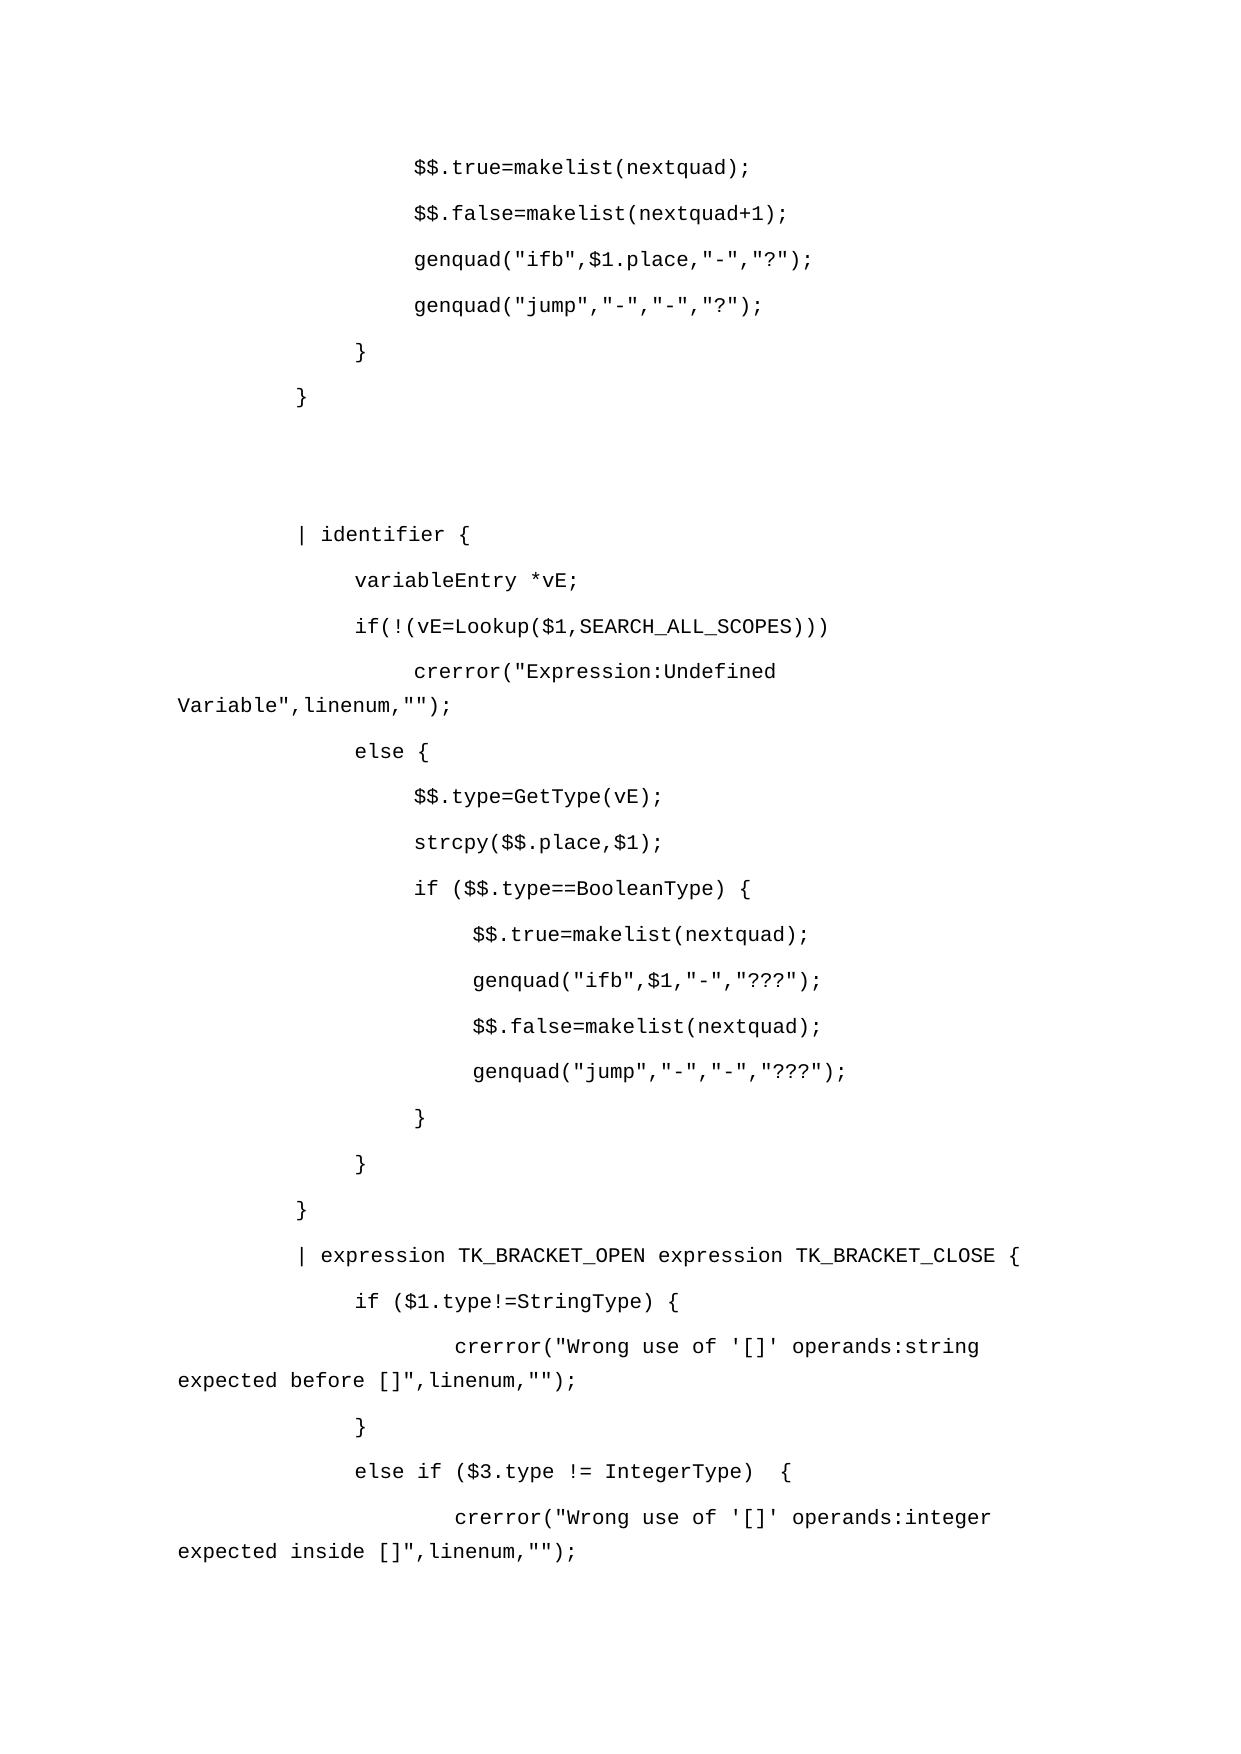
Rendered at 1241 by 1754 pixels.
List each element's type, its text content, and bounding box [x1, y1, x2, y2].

text $$.false=makelist(nextquad); [177, 1006, 1063, 1039]
text genquad("ifb",$1,"-","???"); [177, 960, 1063, 993]
text $$.type=GetType(vE); [177, 777, 1063, 810]
text } [177, 331, 1063, 364]
text } [177, 1098, 1063, 1131]
text else if ($3.type != IntegerType) { [177, 1452, 1063, 1485]
text genquad("ifb",$1.place,"-","?"); [177, 239, 1063, 273]
text crerror("Expression:Undefined Variable",linenum,""); [177, 652, 1063, 718]
text strcpy($$.place,$1); [177, 823, 1063, 856]
text | identifier { [177, 514, 1063, 548]
text crerror("Wrong use of '[]' operands:string expected before []",linenum,""); [177, 1327, 1063, 1393]
text genquad("jump","-","-","???"); [177, 1052, 1063, 1085]
text variableEntry *vE; [177, 560, 1063, 593]
text | expression TK_BRACKET_OPEN expression TK_BRACKET_CLOSE { [177, 1235, 1063, 1268]
text $$.true=makelist(nextquad); [177, 914, 1063, 948]
text else { [177, 731, 1063, 764]
text $$.true=makelist(nextquad); [177, 148, 1063, 181]
text } [177, 1189, 1063, 1223]
text genquad("jump","-","-","?"); [177, 285, 1063, 318]
text if(!(vE=Lookup($1,SEARCH_ALL_SCOPES))) [177, 606, 1063, 639]
text $$.false=makelist(nextquad+1); [177, 193, 1063, 227]
text if ($$.type==BooleanType) { [177, 868, 1063, 902]
text if ($1.type!=StringType) { [177, 1281, 1063, 1314]
text } [177, 1406, 1063, 1439]
text } [177, 377, 1063, 410]
text } [177, 1143, 1063, 1177]
text crerror("Wrong use of '[]' operands:integer expected inside []",linenum,""); [177, 1498, 1063, 1564]
